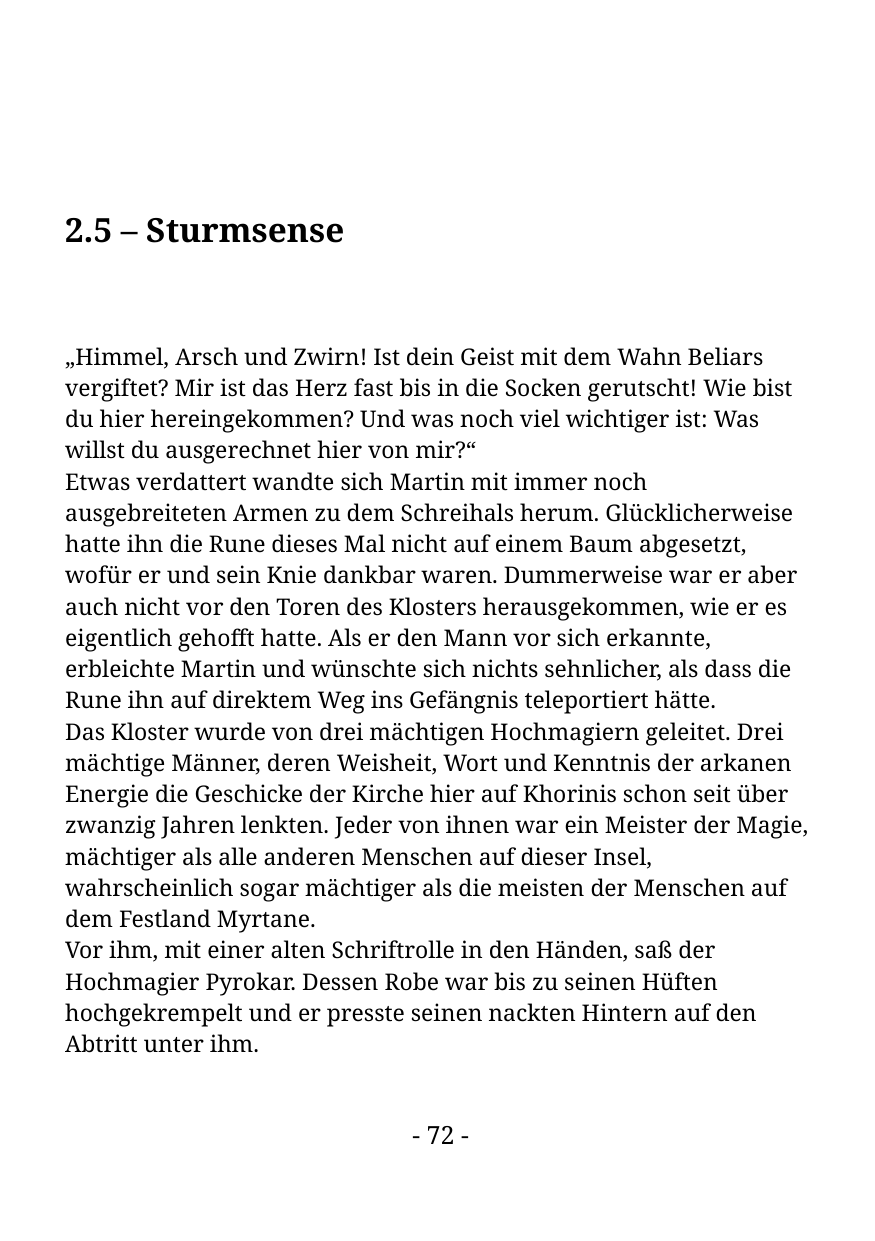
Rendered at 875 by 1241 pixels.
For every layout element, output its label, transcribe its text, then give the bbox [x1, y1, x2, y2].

text „Himmel, Arsch und Zwirn! Ist dein Geist mit dem Wahn Beliars vergiftet? Mir ist das Herz fast bis in die Socken gerutscht! Wie bist du hier hereingekommen? Und was noch viel wichtiger ist: Was willst du ausgerechnet hier von mir?“ Etwas verdattert wandte sich Martin mit immer noch ausgebreiteten Armen zu dem Schreihals herum. Glücklicherweise hatte ihn die Rune dieses Mal nicht auf einem Baum abgesetzt, wofür er und sein Knie dankbar waren. Dummerweise war er aber auch nicht vor den Toren des Klosters herausgekommen, wie er es eigentlich gehofft hatte. Als er den Mann vor sich erkannte, erbleichte Martin und wünschte sich nichts sehnlicher, als dass die Rune ihn auf direktem Weg ins Gefängnis teleportiert hätte. Das Kloster wurde von drei mächtigen Hochmagiern geleitet. Drei mächtige Männer, deren Weisheit, Wort und Kenntnis der arkanen Energie die Geschicke der Kirche hier auf Khorinis schon seit über zwanzig Jahren lenkten. Jeder von ihnen war ein Meister der Magie, mächtiger als alle anderen Menschen auf dieser Insel, wahrscheinlich sogar mächtiger als die meisten der Menschen auf dem Festland Myrtane. Vor ihm, mit einer alten Schriftrolle in den Händen, saß der Hochmagier Pyrokar. Dessen Robe war bis zu seinen Hüften hochgekrempelt und er presste seinen nackten Hintern auf den Abtritt unter ihm. [65, 341, 809, 1059]
subtitle 2.5 – Sturmsense [65, 207, 809, 252]
